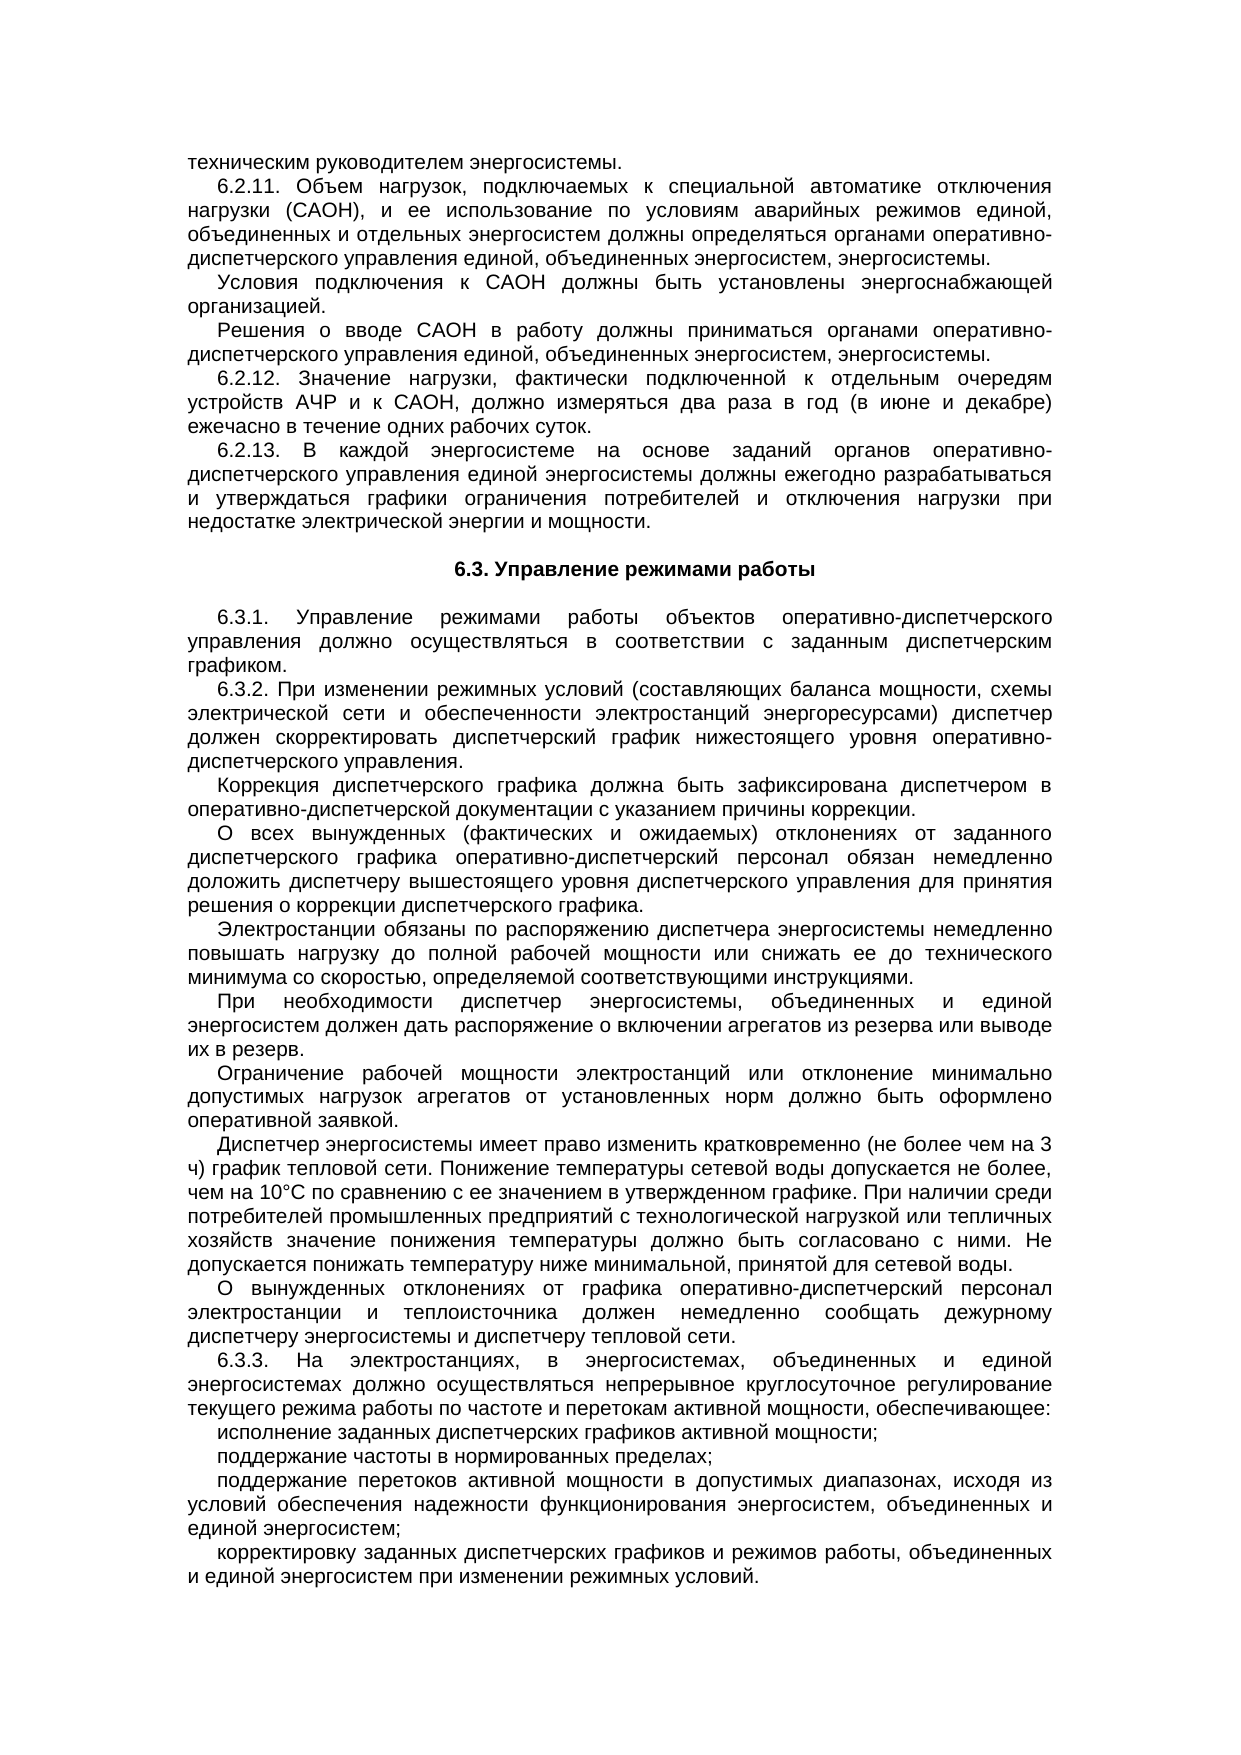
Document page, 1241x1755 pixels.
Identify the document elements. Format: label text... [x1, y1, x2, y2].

text Диспетчер энергосистемы имеет право изменить кратковременно (не более чем на 3 ч) график тепловой сети. Понижение температуры сетевой воды допускается не более, чем на 10°С по сравнению с ее значением в утвержденном графике. При наличии среди потребителей промышленных предприятий с технологической нагрузкой или тепличных хозяйств значение понижения температуры должно быть согласовано с ними. Не допускается понижать температуру ниже минимальной, принятой для сетевой воды. [187, 1132, 1053, 1276]
text Коррекция диспетчерского графика должна быть зафиксирована диспетчером в оперативно-диспетчерской документации с указанием причины коррекции. [187, 773, 1053, 821]
text поддержание частоты в нормированных пределах; [187, 1444, 1053, 1468]
text корректировку заданных диспетчерских графиков и режимов работы, объединенных и единой энергосистем при изменении режимных условий. [187, 1539, 1053, 1587]
text 6.2.12. Значение нагрузки, фактически подключенной к отдельным очередям устройств АЧР и к САОН, должно измеряться два раза в год (в июне и декабре) ежечасно в течение одних рабочих суток. [187, 366, 1053, 437]
text 6.3.1. Управление режимами работы объектов оперативно-диспетчерского управления должно осуществляться в соответствии с заданным диспетчерским графиком. [187, 605, 1053, 677]
text Ограничение рабочей мощности электростанций или отклонение минимально допустимых нагрузок агрегатов от установленных норм должно быть оформлено оперативной заявкой. [187, 1060, 1053, 1132]
text поддержание перетоков активной мощности в допустимых диапазонах, исходя из условий обеспечения надежности функционирования энергосистем, объединенных и единой энергосистем; [187, 1468, 1053, 1539]
text 6.2.11. Объем нагрузок, подключаемых к специальной автоматике отключения нагрузки (САОН), и ее использование по условиям аварийных режимов единой, объединенных и отдельных энергосистем должны определяться органами оперативно-диспетчерского управления единой, объединенных энергосистем, энергосистемы. [187, 174, 1053, 270]
text техническим руководителем энергосистемы. [187, 150, 1053, 174]
text Решения о вводе САОН в работу должны приниматься органами оперативно-диспетчерского управления единой, объединенных энергосистем, энергосистемы. [187, 318, 1053, 366]
text О вынужденных отклонениях от графика оперативно-диспетчерский персонал электростанции и теплоисточника должен немедленно сообщать дежурному диспетчеру энергосистемы и диспетчеру тепловой сети. [187, 1276, 1053, 1348]
text 6.2.13. В каждой энергосистеме на основе заданий органов оперативно-диспетчерского управления единой энергосистемы должны ежегодно разрабатываться и утверждаться графики ограничения потребителей и отключения нагрузки при недостатке электрической энергии и мощности. [187, 437, 1053, 533]
text Электростанции обязаны по распоряжению диспетчера энергосистемы немедленно повышать нагрузку до полной рабочей мощности или снижать ее до технического минимума со скоростью, определяемой соответствующими инструкциями. [187, 917, 1053, 988]
text 6.3.3. На электростанциях, в энергосистемах, объединенных и единой энергосистемах должно осуществляться непрерывное круглосуточное регулирование текущего режима работы по частоте и перетокам активной мощности, обеспечивающее: [187, 1348, 1053, 1420]
text исполнение заданных диспетчерских графиков активной мощности; [187, 1420, 1053, 1444]
text При необходимости диспетчер энергосистемы, объединенных и единой энергосистем должен дать распоряжение о включении агрегатов из резерва или выводе их в резерв. [187, 988, 1053, 1060]
text О всех вынужденных (фактических и ожидаемых) отклонениях от заданного диспетчерского графика оперативно-диспетчерский персонал обязан немедленно доложить диспетчеру вышестоящего уровня диспетчерского управления для принятия решения о коррекции диспетчерского графика. [187, 821, 1053, 917]
text 6.3. Управление режимами работы [187, 557, 1053, 581]
text 6.3.2. При изменении режимных условий (составляющих баланса мощности, схемы электрической сети и обеспеченности электростанций энергоресурсами) диспетчер должен скорректировать диспетчерский график нижестоящего уровня оперативно-диспетчерского управления. [187, 677, 1053, 773]
text Условия подключения к САОН должны быть установлены энергоснабжающей организацией. [187, 270, 1053, 318]
